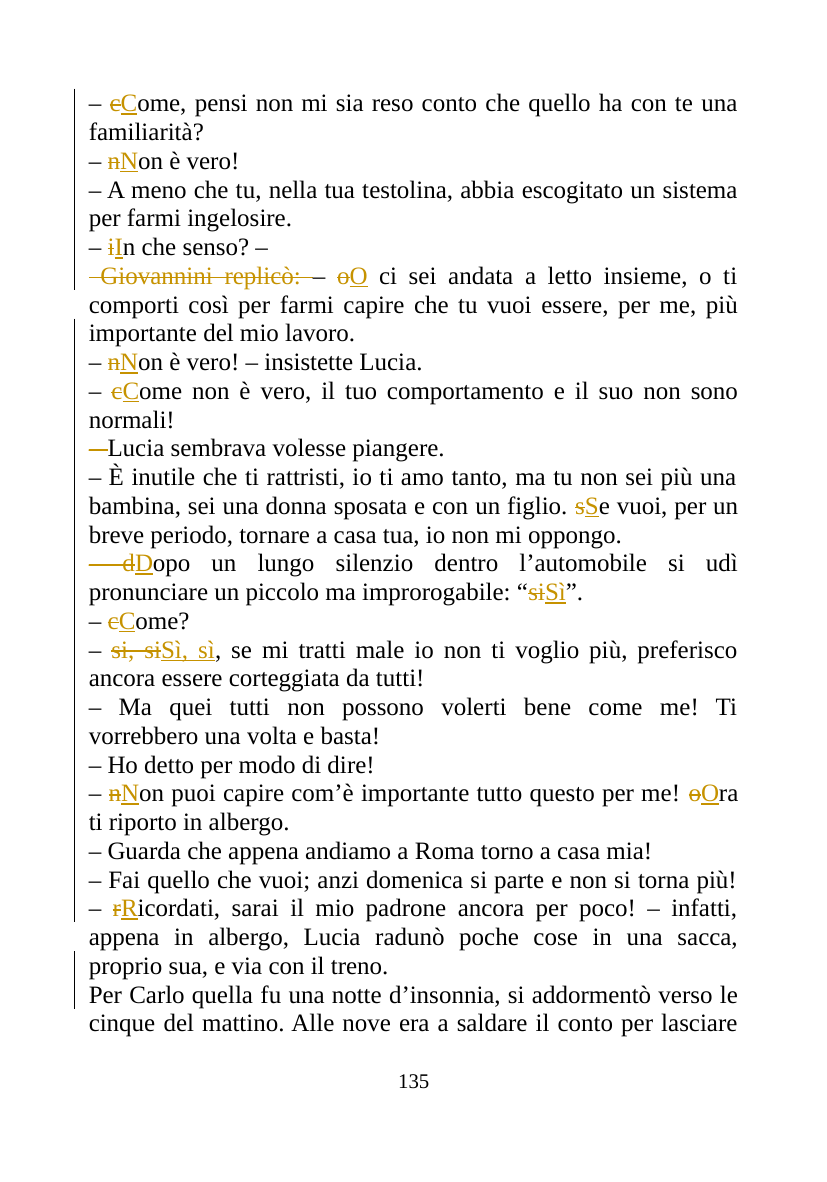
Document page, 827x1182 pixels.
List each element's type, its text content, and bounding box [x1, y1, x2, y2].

list – Non puoi capire com’è importante tutto questo per me! Ora ti riporto in albergo. [88, 778, 738, 836]
list – Come? [88, 606, 738, 635]
list Dopo un lungo silenzio dentro l’automobile si udì pronunciare un piccolo ma improrogabile: “Sì”. [88, 548, 738, 606]
list – Come, pensi non mi sia reso conto che quello ha con te una familiarità? [88, 88, 738, 146]
list – Fai quello che vuoi; anzi domenica si parte e non si torna più! – Ricordati, sarai il mio padrone ancora per poco! – infatti, appena in albergo, Lucia radunò poche cose in una sacca, proprio sua, e via con il treno. [88, 865, 738, 980]
list – Ma quei tutti non possono volerti bene come me! Ti vorrebbero una volta e basta! [88, 692, 738, 750]
list – Guarda che appena andiamo a Roma torno a casa mia! [88, 836, 738, 865]
list – Non è vero! – insistette Lucia. [88, 347, 738, 376]
list – È inutile che ti rattristi, io ti amo tanto, ma tu non sei più una bambina, sei una donna sposata e con un figlio. Se vuoi, per un breve periodo, tornare a casa tua, io non mi oppongo. [88, 462, 738, 548]
list – Sì, sì, se mi tratti male io non ti voglio più, preferisco ancora essere corteggiata da tutti! [88, 635, 738, 692]
list – A meno che tu, nella tua testolina, abbia escogitato un sistema per farmi ingelosire. [88, 175, 738, 232]
list – O ci sei andata a letto insieme, o ti comporti così per farmi capire che tu vuoi essere, per me, più importante del mio lavoro. [88, 261, 738, 347]
list Per Carlo quella fu una notte d’insonnia, si addormentò verso le cinque del mattino. Alle nove era a saldare il conto per lasciare [88, 980, 738, 1037]
list – Come non è vero, il tuo comportamento e il suo non sono normali! [88, 376, 738, 433]
list – Non è vero! [88, 146, 738, 175]
list – Ho detto per modo di dire! [88, 750, 738, 778]
list Lucia sembrava volesse piangere. [88, 433, 738, 462]
list – In che senso? – [88, 232, 738, 261]
